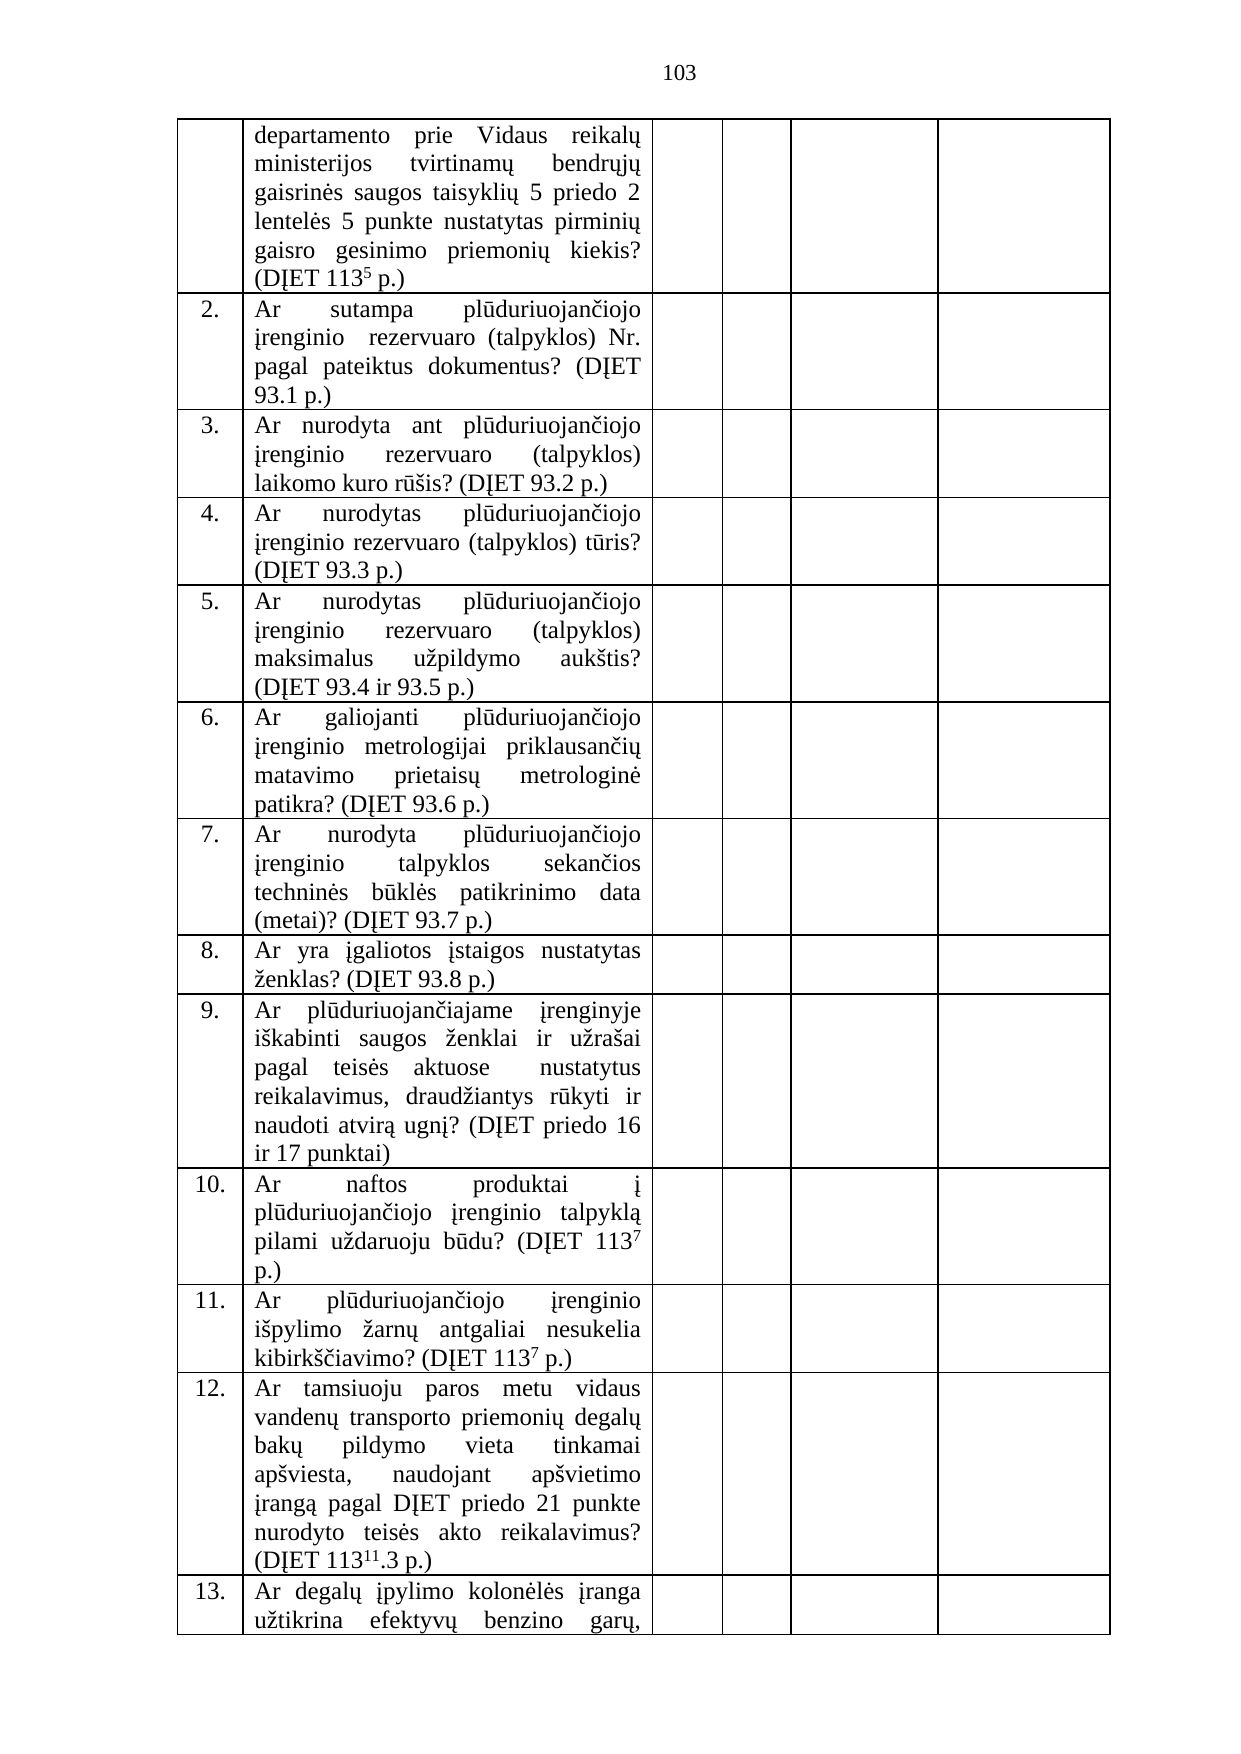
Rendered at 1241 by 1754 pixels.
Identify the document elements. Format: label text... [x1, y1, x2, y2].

table_cell [939, 498, 1109, 584]
table_cell Ar nurodytas plūduriuojančiojo įrenginio rezervuaro (talpyklos) tūris? (DĮET 93.3 p.) [244, 498, 652, 584]
table_cell Ar naftos produktai į plūduriuojančiojo įrenginio talpyklą pilami uždaruoju būdu? (DĮET 1137 p.) [244, 1169, 652, 1284]
table_cell [653, 294, 722, 409]
table_cell [792, 1285, 937, 1372]
table_cell [653, 1285, 722, 1372]
table_cell [653, 819, 722, 934]
table_cell [792, 120, 937, 292]
table_cell [792, 819, 937, 934]
table_cell [792, 1373, 937, 1574]
table_cell Ar plūduriuojančiojo įrenginio išpylimo žarnų antgaliai nesukelia kibirkščiavimo? (DĮET 1137 p.) [244, 1285, 652, 1372]
table_cell [723, 410, 790, 497]
table_cell [792, 410, 937, 497]
table_cell Ar yra įgaliotos įstaigos nustatytas ženklas? (DĮET 93.8 p.) [244, 936, 652, 993]
table_cell Ar plūduriuojančiajame įrenginyje iškabinti saugos ženklai ir užrašai pagal teisės aktuose nustatytus reikalavimus, draudžiantys rūkyti ir naudoti atvirą ugnį? (DĮET priedo 16 ir 17 punktai) [244, 995, 652, 1167]
table_cell [792, 703, 937, 817]
table_cell 4. [178, 498, 242, 584]
table_cell [723, 1576, 790, 1633]
table_cell Ar galiojanti plūduriuojančiojo įrenginio metrologijai priklausančių matavimo prietaisų metrologinė patikra? (DĮET 93.6 p.) [244, 703, 652, 817]
table_cell Ar nurodyta plūduriuojančiojo įrenginio talpyklos sekančios techninės būklės patikrinimo data (metai)? (DĮET 93.7 p.) [244, 819, 652, 934]
table_cell [939, 1373, 1109, 1574]
table_cell [792, 1576, 937, 1633]
table_cell [723, 498, 790, 584]
table_cell [653, 498, 722, 584]
table_cell [723, 703, 790, 817]
table_cell [723, 120, 790, 292]
table_cell Ar nurodytas plūduriuojančiojo įrenginio rezervuaro (talpyklos) maksimalus užpildymo aukštis? (DĮET 93.4 ir 93.5 p.) [244, 586, 652, 701]
table_cell departamento prie Vidaus reikalų ministerijos tvirtinamų bendrųjų gaisrinės saugos taisyklių 5 priedo 2 lentelės 5 punkte nustatytas pirminių gaisro gesinimo priemonių kiekis? (DĮET 1135 p.) [244, 120, 652, 292]
table_cell [653, 1373, 722, 1574]
table_cell [939, 120, 1109, 292]
table_cell [653, 703, 722, 817]
table_cell 6. [178, 703, 242, 817]
table_cell [939, 1576, 1109, 1633]
table_cell 2. [178, 294, 242, 409]
table_cell 8. [178, 936, 242, 993]
table_cell [723, 1169, 790, 1284]
table_cell [939, 586, 1109, 701]
table_cell [723, 1285, 790, 1372]
table_cell [939, 936, 1109, 993]
table_cell [723, 586, 790, 701]
table_cell 9. [178, 995, 242, 1167]
table_cell 7. [178, 819, 242, 934]
table_cell [653, 936, 722, 993]
table_cell 10. [178, 1169, 242, 1284]
table_cell [723, 819, 790, 934]
table_cell [792, 294, 937, 409]
table_cell [723, 936, 790, 993]
table_cell [723, 294, 790, 409]
table_cell 5. [178, 586, 242, 701]
table_cell Ar nurodyta ant plūduriuojančiojo įrenginio rezervuaro (talpyklos) laikomo kuro rūšis? (DĮET 93.2 p.) [244, 410, 652, 497]
table_cell [792, 1169, 937, 1284]
table_cell [653, 120, 722, 292]
table_cell [939, 410, 1109, 497]
table_cell [653, 410, 722, 497]
table_cell [723, 995, 790, 1167]
table_cell [792, 498, 937, 584]
table_cell [792, 995, 937, 1167]
table_cell [723, 1373, 790, 1574]
table_cell [792, 586, 937, 701]
table_cell [939, 1169, 1109, 1284]
table_cell 12. [178, 1373, 242, 1574]
table_cell Ar degalų įpylimo kolonėlės įranga užtikrina efektyvų benzino garų, [244, 1576, 652, 1633]
table_cell [939, 995, 1109, 1167]
table_cell Ar tamsiuoju paros metu vidaus vandenų transporto priemonių degalų bakų pildymo vieta tinkamai apšviesta, naudojant apšvietimo įrangą pagal DĮET priedo 21 punkte nurodyto teisės akto reikalavimus? (DĮET 11311.3 p.) [244, 1373, 652, 1574]
table_cell [939, 1285, 1109, 1372]
table_cell [653, 995, 722, 1167]
table_cell [792, 936, 937, 993]
table_cell [939, 703, 1109, 817]
table_cell [653, 1169, 722, 1284]
table_cell 3. [178, 410, 242, 497]
table_cell [939, 819, 1109, 934]
table_cell Ar sutampa plūduriuojančiojo įrenginio rezervuaro (talpyklos) Nr. pagal pateiktus dokumentus? (DĮET 93.1 p.) [244, 294, 652, 409]
table_cell [178, 120, 242, 292]
table_cell [653, 586, 722, 701]
table_cell 11. [178, 1285, 242, 1372]
table_cell [939, 294, 1109, 409]
table_cell [653, 1576, 722, 1633]
table_cell 13. [178, 1576, 242, 1633]
